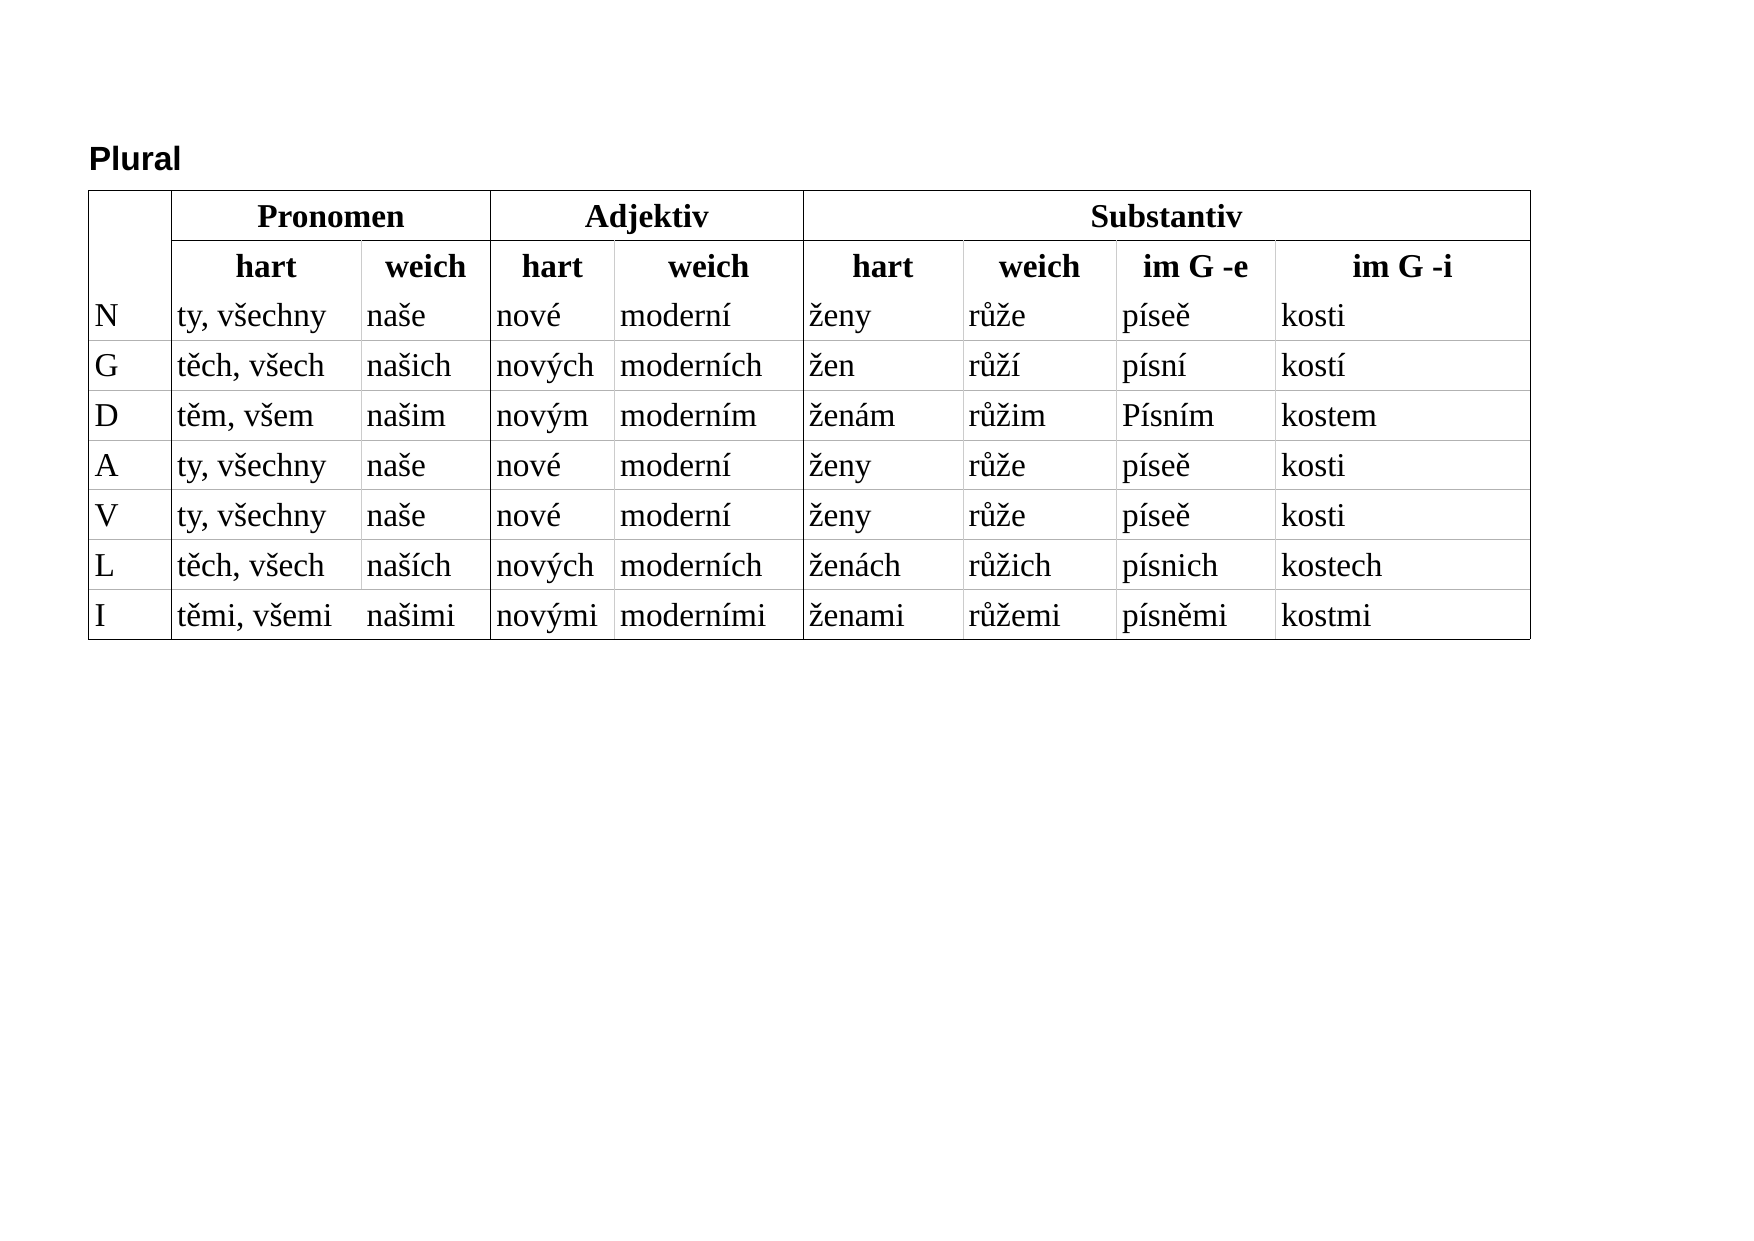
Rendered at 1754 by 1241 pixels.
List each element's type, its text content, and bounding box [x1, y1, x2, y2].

table_cell hart [491, 241, 614, 290]
table_cell píseě [1117, 441, 1275, 489]
table_cell hart [804, 241, 963, 290]
table_cell weich [615, 241, 803, 290]
table_cell moderní [615, 290, 803, 340]
table_cell naše [362, 490, 490, 539]
table_cell těmi, všemi [172, 590, 361, 639]
table_cell moderní [615, 490, 803, 539]
table_cell moderních [615, 540, 803, 589]
table_cell písní [1117, 341, 1275, 389]
table_cell ty, všechny [172, 441, 361, 489]
table_cell weich [964, 241, 1116, 290]
table_cell nové [491, 441, 614, 489]
table_header Pronomen [172, 191, 490, 240]
table_cell písnich [1117, 540, 1275, 589]
table_cell novým [491, 391, 614, 439]
table_cell nové [491, 490, 614, 539]
table_cell těm, všem [172, 391, 361, 439]
table_cell G [89, 341, 171, 389]
table_cell růží [964, 341, 1116, 389]
table_cell růže [964, 290, 1116, 340]
table_cell píseě [1117, 490, 1275, 539]
table_cell našich [362, 341, 490, 389]
table_cell kosti [1276, 441, 1530, 489]
table_cell žen [804, 341, 963, 389]
table_cell naše [362, 441, 490, 489]
table_header Adjektiv [491, 191, 803, 240]
table_cell ženy [804, 441, 963, 489]
table_cell novými [491, 590, 614, 639]
table_cell ženy [804, 290, 963, 340]
table_cell růžich [964, 540, 1116, 589]
table_cell ženách [804, 540, 963, 589]
table_cell V [89, 490, 171, 539]
table_cell im G -i [1276, 241, 1530, 290]
table_cell L [89, 540, 171, 589]
table_cell kostech [1276, 540, 1530, 589]
table_cell růžim [964, 391, 1116, 439]
table_cell kostí [1276, 341, 1530, 389]
table_cell růže [964, 490, 1116, 539]
table_cell kosti [1276, 490, 1530, 539]
table_cell našim [362, 391, 490, 439]
table_cell kostmi [1276, 590, 1530, 639]
table_cell moderními [615, 590, 803, 639]
table_cell I [89, 590, 171, 639]
table_cell naších [362, 540, 490, 589]
table_cell im G -e [1117, 241, 1275, 290]
table_cell našimi [361, 590, 490, 639]
table_cell ženami [804, 590, 963, 639]
table_cell kosti [1276, 290, 1530, 340]
table_cell D [89, 391, 171, 439]
subtitle Plural [88, 139, 1665, 178]
table_cell píseě [1117, 290, 1275, 340]
table_cell růže [964, 441, 1116, 489]
table_cell písněmi [1117, 590, 1275, 639]
table_cell ty, všechny [172, 290, 361, 340]
table_cell ty, všechny [172, 490, 361, 539]
table_cell růžemi [964, 590, 1116, 639]
table_cell těch, všech [172, 341, 361, 389]
table_cell těch, všech [172, 540, 361, 589]
table_cell ženám [804, 391, 963, 439]
table_cell nové [491, 290, 614, 340]
table_header Substantiv [804, 191, 1530, 240]
table_cell ženy [804, 490, 963, 539]
table_cell [89, 240, 171, 290]
table_cell kostem [1276, 391, 1530, 439]
table_header [89, 191, 171, 240]
table_cell weich [362, 241, 490, 290]
table_cell nových [491, 341, 614, 389]
table_cell A [89, 441, 171, 489]
table_cell moderní [615, 441, 803, 489]
table_cell nových [491, 540, 614, 589]
table_cell moderním [615, 391, 803, 439]
table_cell moderních [615, 341, 803, 389]
table_cell naše [362, 290, 490, 340]
table_cell hart [172, 241, 361, 290]
table_cell N [89, 290, 171, 340]
table_cell Písním [1117, 391, 1275, 439]
